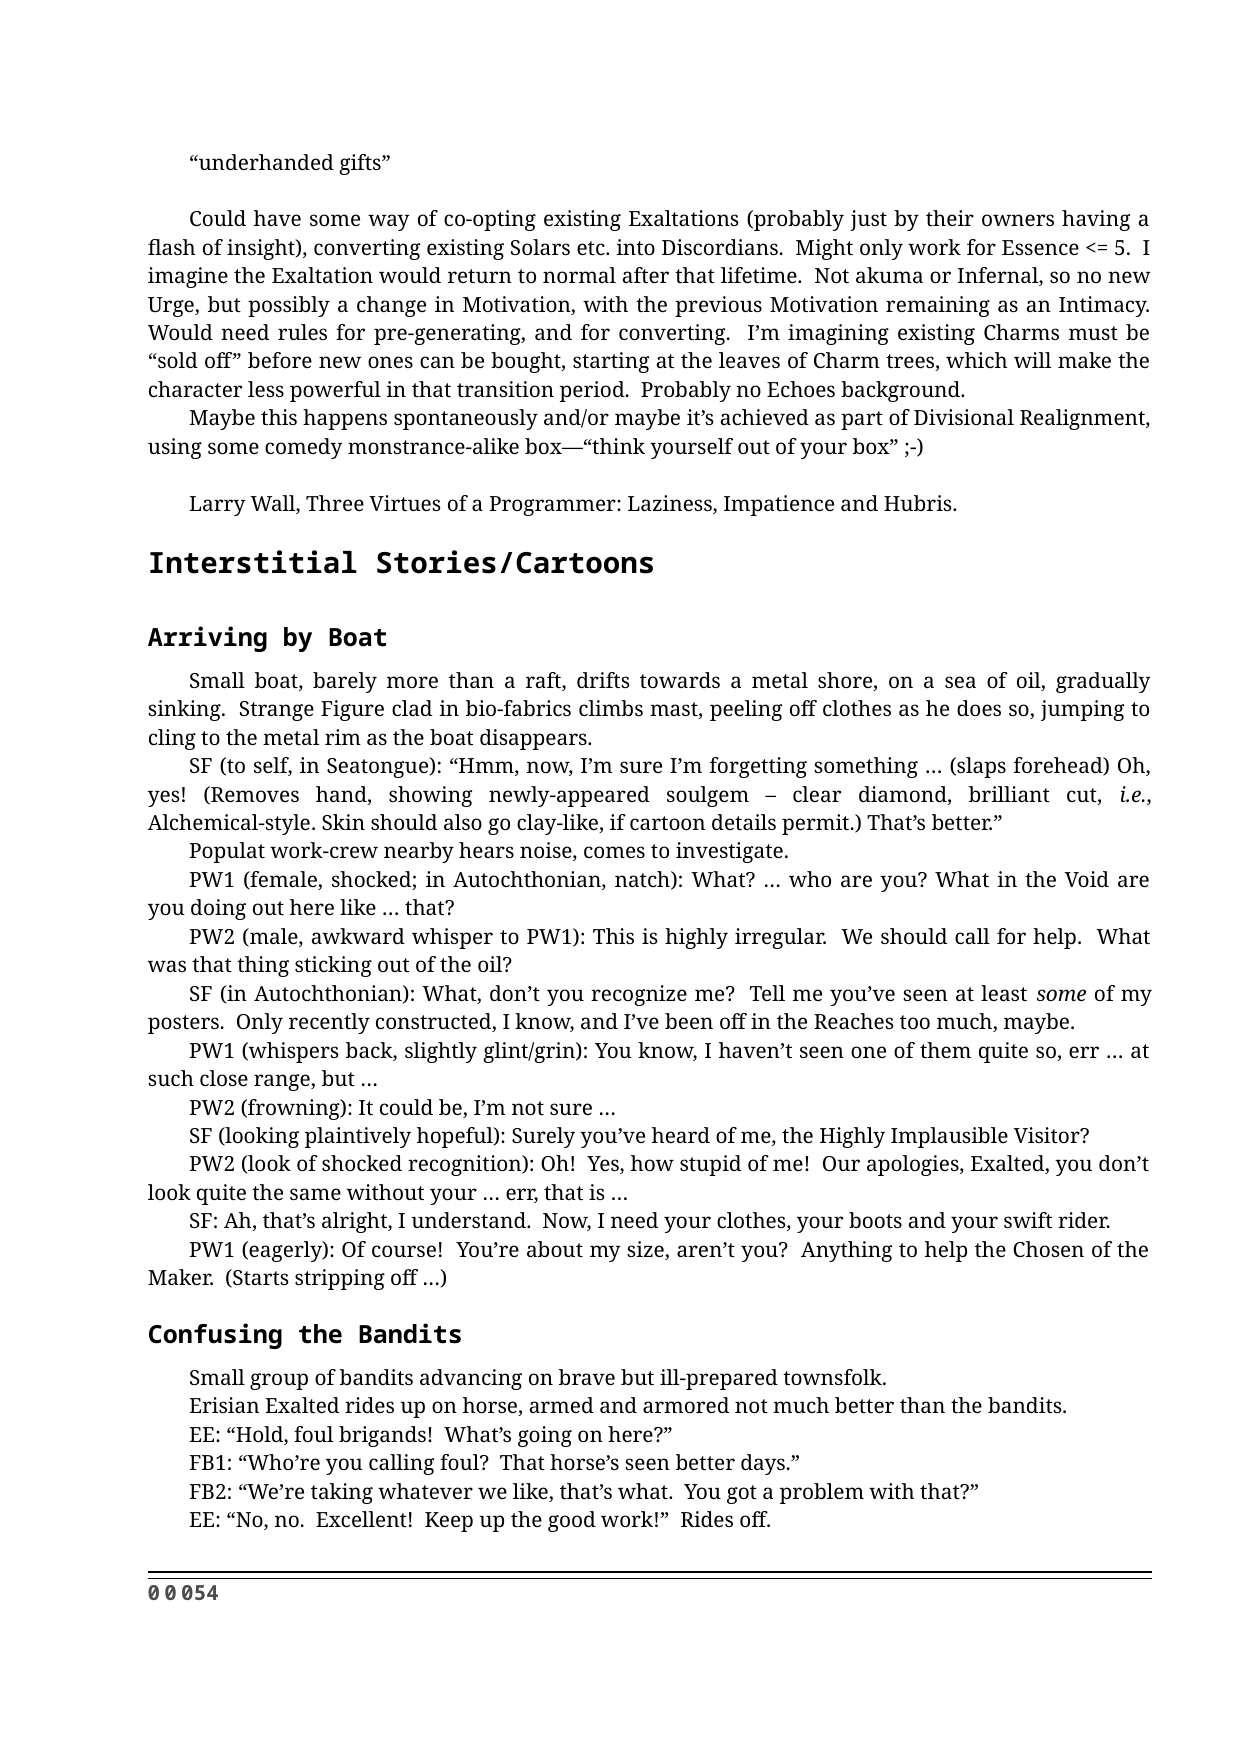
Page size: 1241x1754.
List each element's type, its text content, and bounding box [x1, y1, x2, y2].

text SF: Ah, that’s alright, I understand. Now, I need your clothes, your boots and your swift rider. [148, 1206, 1152, 1235]
text PW1 (female, shocked; in Autochthonian, natch): What? … who are you? What in the Void are you doing out here like … that? [148, 865, 1152, 922]
text “underhanded gifts” [148, 148, 1152, 176]
text Erisian Exalted rides up on horse, armed and armored not much better than the bandits. [148, 1392, 1152, 1420]
text PW1 (whispers back, slightly glint/grin): You know, I haven’t seen one of them quite so, err … at such close range, but … [148, 1036, 1152, 1093]
text Could have some way of co-opting existing Exaltations (probably just by their owners having a flash of insight), converting existing Solars etc. into Discordians. Might only work for Essence <= 5. I imagine the Exaltation would return to normal after that lifetime. Not akuma or Infernal, so no new Urge, but possibly a change in Motivation, with the previous Motivation remaining as an Intimacy. Would need rules for pre-generating, and for converting. I’m imagining existing Charms must be “sold off” before new ones can be bought, starting at the leaves of Charm trees, which will make the character less powerful in that transition period. Probably no Echoes background. [148, 204, 1152, 403]
text EE: “Hold, foul brigands! What’s going on here?” [148, 1420, 1152, 1448]
text Larry Wall, Three Virtues of a Programmer: Laziness, Impatience and Hubris. [148, 489, 1152, 517]
text SF (looking plaintively hopeful): Surely you’ve heard of me, the Highly Implausible Visitor? [148, 1121, 1152, 1149]
text Populat work-crew nearby hears noise, comes to investigate. [148, 837, 1152, 865]
text Small boat, barely more than a raft, drifts towards a metal shore, on a sea of oil, gradually sinking. Strange Figure clad in bio-fabrics climbs mast, peeling off clothes as he does so, jumping to cling to the metal rim as the boat disappears. [148, 666, 1152, 751]
text Maybe this happens spontaneously and/or maybe it’s achieved as part of Divisional Realignment, using some comedy monstrance-alike box—“think yourself out of your box” ;-) [148, 403, 1152, 460]
text EE: “No, no. Excellent! Keep up the good work!” Rides off. [148, 1505, 1152, 1534]
text SF (to self, in Seatongue): “Hmm, now, I’m sure I’m forgetting something … (slaps forehead) Oh, yes! (Removes hand, showing newly-appeared soulgem – clear diamond, brilliant cut, i.e., Alchemical-style. Skin should also go clay-like, if cartoon details permit.) That’s better.” [148, 751, 1152, 837]
text SF (in Autochthonian): What, don’t you recognize me? Tell me you’ve seen at least some of my posters. Only recently constructed, I know, and I’ve been off in the Reaches too much, maybe. [148, 979, 1152, 1036]
subtitle Interstitial Stories/Cartoons [148, 542, 1152, 582]
subtitle Confusing the Bandits [148, 1317, 1152, 1351]
text FB2: “We’re taking whatever we like, that’s what. You got a problem with that?” [148, 1477, 1152, 1505]
text PW2 (male, awkward whisper to PW1): This is highly irregular. We should call for help. What was that thing sticking out of the oil? [148, 922, 1152, 979]
text Small group of bandits advancing on brave but ill-prepared townsfolk. [148, 1363, 1152, 1392]
text PW2 (frowning): It could be, I’m not sure … [148, 1093, 1152, 1121]
text FB1: “Who’re you calling foul? That horse’s seen better days.” [148, 1448, 1152, 1477]
subtitle Arriving by Boat [148, 619, 1152, 653]
text PW2 (look of shocked recognition): Oh! Yes, how stupid of me! Our apologies, Exalted, you don’t look quite the same without your … err, that is … [148, 1149, 1152, 1206]
text PW1 (eagerly): Of course! You’re about my size, aren’t you? Anything to help the Chosen of the Maker. (Starts stripping off …) [148, 1235, 1152, 1292]
